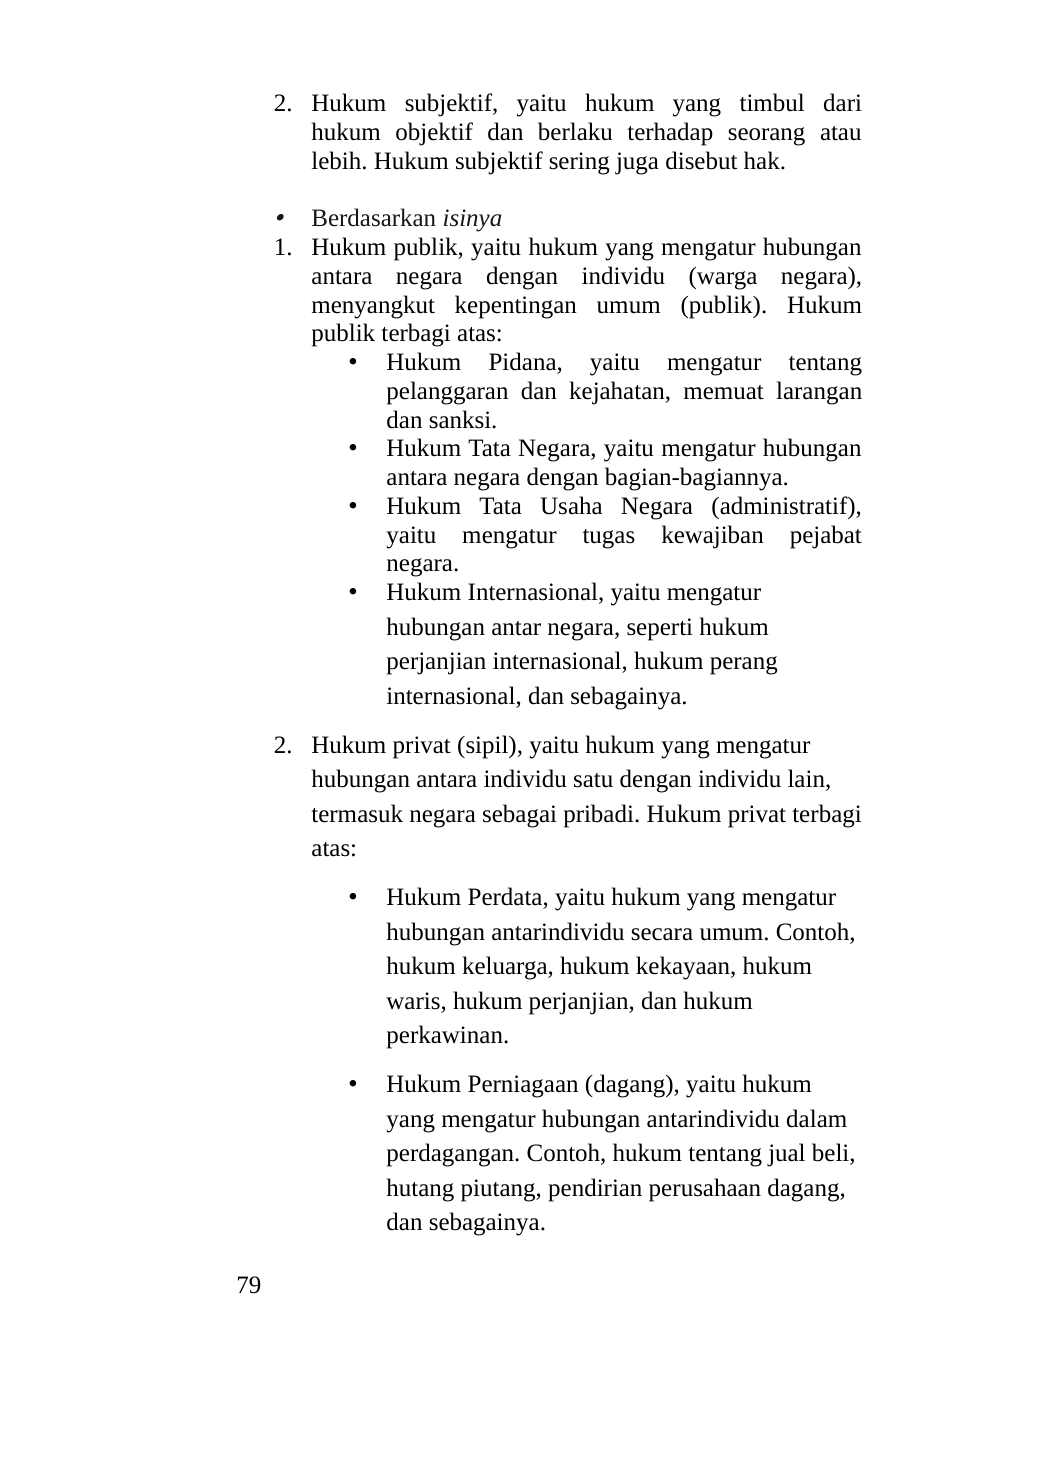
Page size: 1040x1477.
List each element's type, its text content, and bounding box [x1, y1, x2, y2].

list Hukum Perniagaan (dagang), yaitu hukum yang mengatur hubungan antarindividu dalam perdagangan. Contoh, hukum tentang jual beli, hutang piutang, pendirian perusahaan dagang, dan sebagainya. [349, 1069, 862, 1236]
list Hukum Tata Usaha Negara (administratif), yaitu mengatur tugas kewajiban pejabat negara. [349, 491, 862, 577]
list Hukum Tata Negara, yaitu mengatur hubungan antara negara dengan bagian-bagiannya. [349, 433, 862, 491]
list Berdasarkan isinya [274, 203, 862, 232]
list Hukum subjektif, yaitu hukum yang timbul dari hukum objektif dan berlaku terhadap seorang atau lebih. Hukum subjektif sering juga disebut hak. [274, 88, 862, 175]
list Hukum Perdata, yaitu hukum yang mengatur hubungan antarindividu secara umum. Contoh, hukum keluarga, hukum kekayaan, hukum waris, hukum perjanjian, dan hukum perkawinan. [349, 882, 862, 1049]
list Hukum publik, yaitu hukum yang mengatur hubungan antara negara dengan individu (warga negara), menyangkut kepentingan umum (publik). Hukum publik terbagi atas: [274, 232, 862, 347]
list Hukum privat (sipil), yaitu hukum yang mengatur hubungan antara individu satu dengan individu lain, termasuk negara sebagai pribadi. Hukum privat terbagi atas: [274, 730, 862, 862]
list Hukum Internasional, yaitu mengatur hubungan antar negara, seperti hukum perjanjian internasional, hukum perang internasional, dan sebagainya. [349, 577, 862, 709]
list Hukum Pidana, yaitu mengatur tentang pelanggaran dan kejahatan, memuat larangan dan sanksi. [349, 347, 862, 433]
